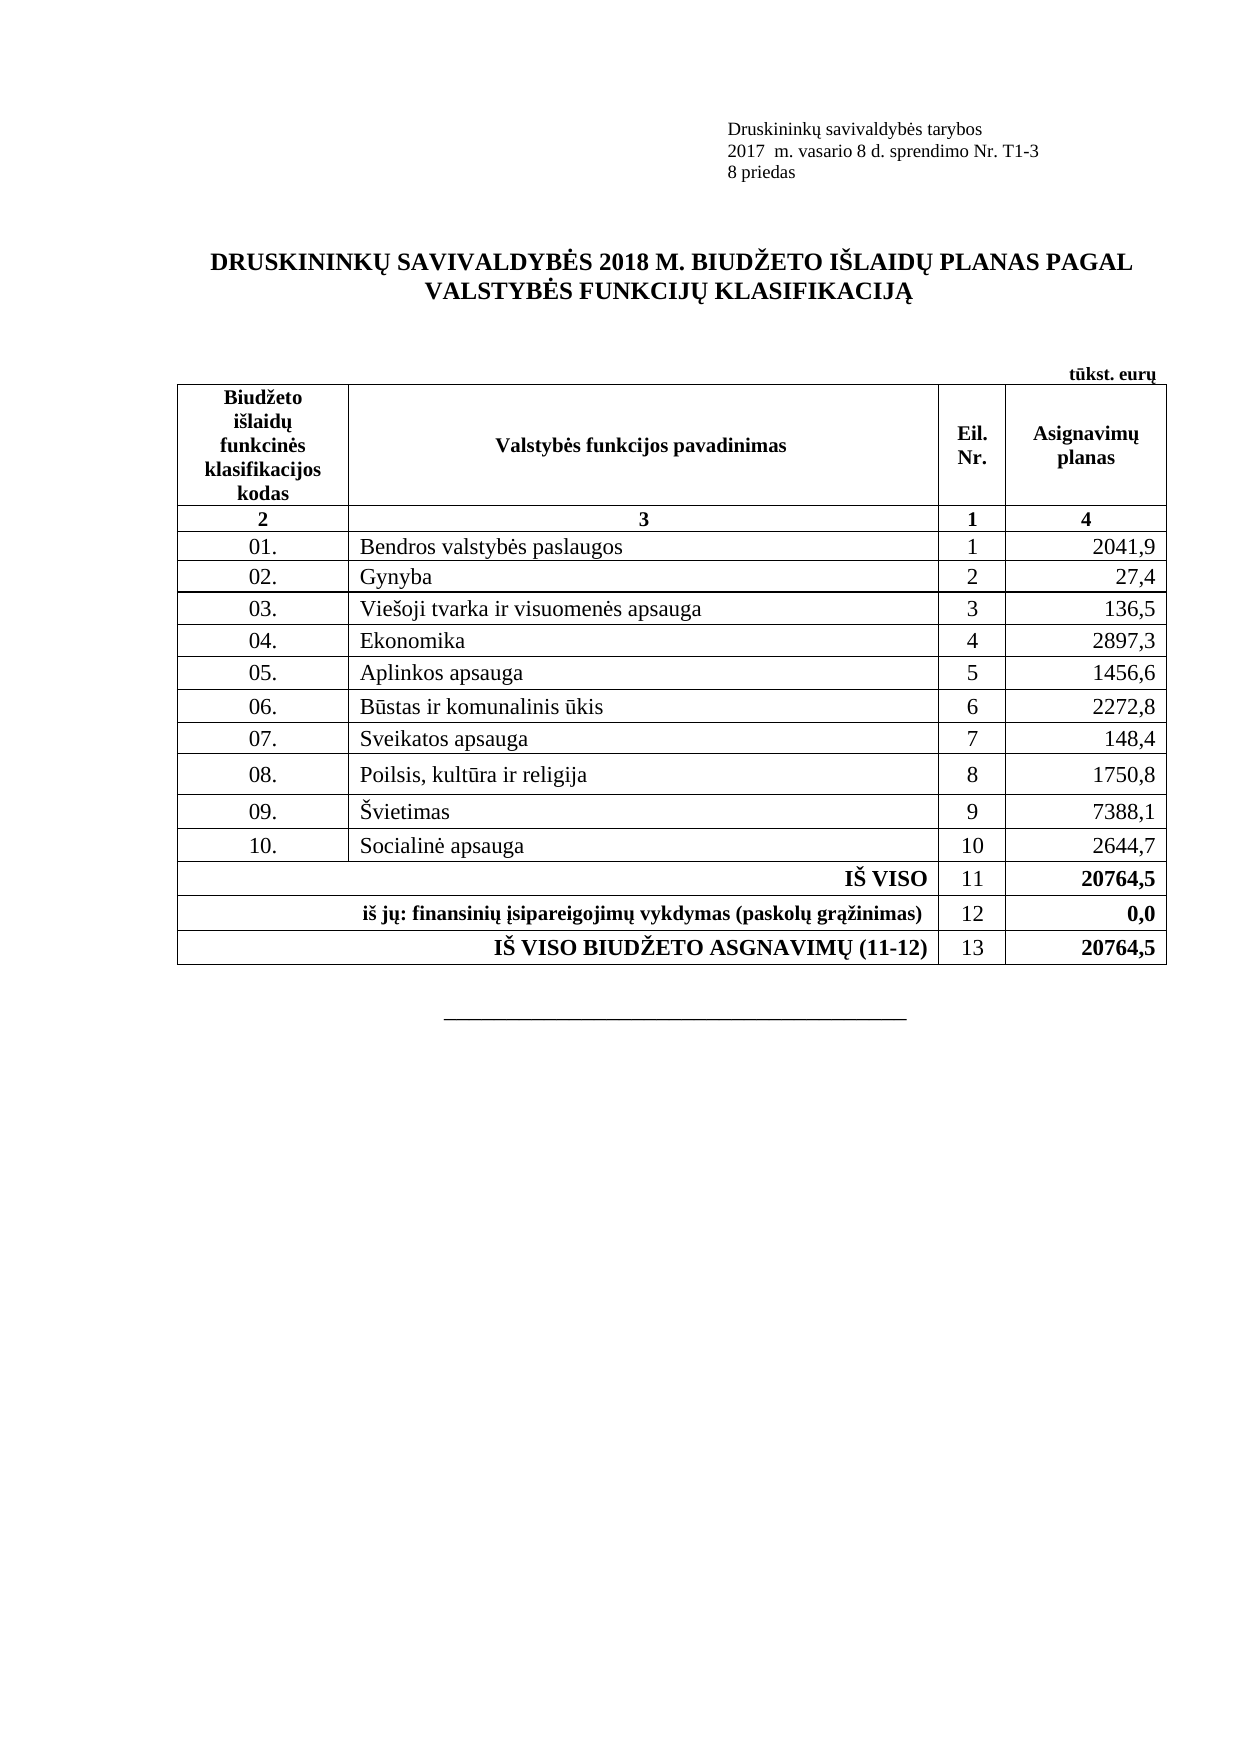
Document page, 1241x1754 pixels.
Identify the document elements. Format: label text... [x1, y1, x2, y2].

table_cell 148,4 [1006, 723, 1166, 753]
table_cell 2041,9 [1006, 532, 1166, 560]
table_cell Gynyba [349, 561, 938, 591]
table_cell 2897,3 [1006, 625, 1166, 656]
table_cell 1 [939, 506, 1005, 531]
table_cell 01. [178, 532, 348, 560]
text DRUSKININKŲ SAVIVALDYBĖS 2018 M. BIUDŽETO IŠLAIDŲ PLANAS PAGAL VALSTYBĖS FUNKCIJŲ KLASIFIKACIJĄ [177, 247, 1167, 305]
table_cell Būstas ir komunalinis ūkis [349, 690, 938, 722]
table_cell 04. [178, 625, 348, 656]
table_cell Švietimas [349, 795, 938, 828]
table_cell 06. [178, 690, 348, 722]
table_cell 10. [178, 829, 348, 861]
table_cell Bendros valstybės paslaugos [349, 532, 938, 560]
text 8 priedas [177, 161, 1167, 183]
table_cell iš jų: finansinių įsipareigojimų vykdymas (paskolų grąžinimas) [178, 896, 938, 930]
text _____________________________________ [177, 994, 1167, 1023]
table_cell Viešoji tvarka ir visuomenės apsauga [349, 593, 938, 624]
table_cell 08. [178, 754, 348, 794]
table_cell 2 [178, 506, 348, 531]
table_cell 3 [939, 593, 1005, 624]
table_header Eil. Nr. [939, 385, 1005, 505]
table_cell Aplinkos apsauga [349, 657, 938, 689]
table_cell 7388,1 [1006, 795, 1166, 828]
table_cell 2272,8 [1006, 690, 1166, 722]
table_cell 5 [939, 657, 1005, 689]
table_cell 1 [939, 532, 1005, 560]
table_cell 07. [178, 723, 348, 753]
table_cell 11 [939, 862, 1005, 895]
table_cell IŠ VISO [178, 862, 938, 895]
table_cell 4 [1006, 506, 1166, 531]
table_cell Sveikatos apsauga [349, 723, 938, 753]
table_cell 05. [178, 657, 348, 689]
table_cell Poilsis, kultūra ir religija [349, 754, 938, 794]
table_header Biudžeto išlaidų funkcinės klasifikacijos kodas [178, 385, 348, 505]
table_cell 8 [939, 754, 1005, 794]
table_header Asignavimų planas [1006, 385, 1166, 505]
text Druskininkų savivaldybės tarybos [177, 118, 1161, 140]
table_cell 6 [939, 690, 1005, 722]
table_cell 7 [939, 723, 1005, 753]
table_cell 3 [349, 506, 938, 531]
table_cell 09. [178, 795, 348, 828]
table_cell 1750,8 [1006, 754, 1166, 794]
table_cell 136,5 [1006, 593, 1166, 624]
table_cell 0,0 [1006, 896, 1166, 930]
table_cell 4 [939, 625, 1005, 656]
table_cell Socialinė apsauga [349, 829, 938, 861]
table_cell 03. [178, 593, 348, 624]
table_cell IŠ VISO BIUDŽETO ASGNAVIMŲ (11-12) [178, 931, 938, 964]
table_cell 13 [939, 931, 1005, 964]
table_cell 9 [939, 795, 1005, 828]
table_cell 2 [939, 561, 1005, 591]
table_header Valstybės funkcijos pavadinimas [349, 385, 938, 505]
table_cell 1456,6 [1006, 657, 1166, 689]
table_cell 27,4 [1006, 561, 1166, 591]
text tūkst. eurų [177, 362, 1156, 384]
table_cell 10 [939, 829, 1005, 861]
table_cell 20764,5 [1006, 931, 1166, 964]
table_cell 02. [178, 561, 348, 591]
table_cell 12 [939, 896, 1005, 930]
text 2017 m. vasario 8 d. sprendimo Nr. T1-3 [177, 140, 1167, 161]
table_cell 2644,7 [1006, 829, 1166, 861]
table_cell Ekonomika [349, 625, 938, 656]
table_cell 20764,5 [1006, 862, 1166, 895]
